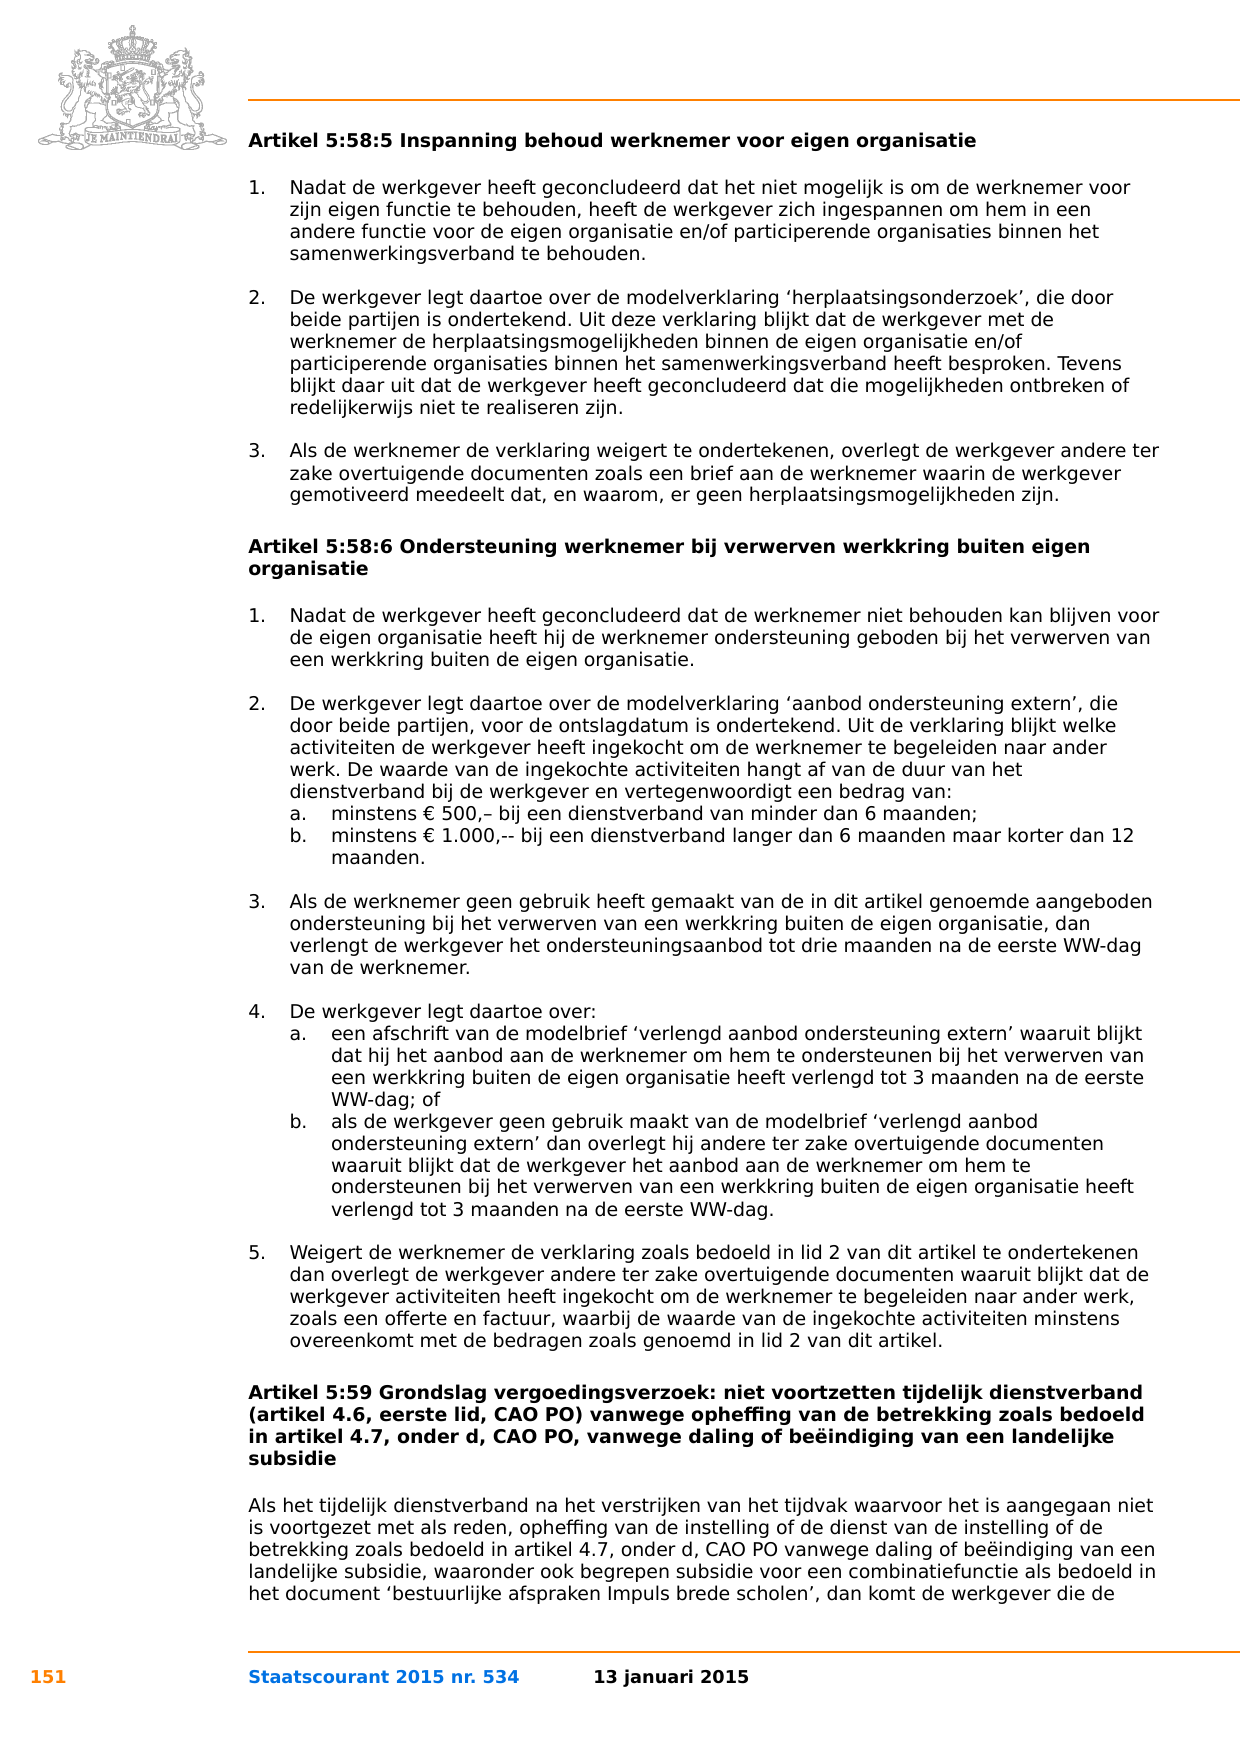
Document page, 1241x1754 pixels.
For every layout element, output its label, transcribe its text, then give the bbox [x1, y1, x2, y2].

text 4. De werkgever legt daartoe over: [248, 1001, 1163, 1023]
subtitle Artikel 5:59 Grondslag vergoedingsverzoek: niet voortzetten tijdelijk dienstverband (artikel 4.6, eerste lid, CAO PO) vanwege opheffing van de betrekking zoals bedoeld in artikel 4.7, onder d, CAO PO, vanwege daling of beëindiging van een landelijke subsidie [248, 1382, 1163, 1470]
text a. een afschrift van de modelbrief ‘verlengd aanbod ondersteuning extern’ waaruit blijkt dat hij het aanbod aan de werknemer om hem te ondersteunen bij het verwerven van een werkkring buiten de eigen organisatie heeft verlengd tot 3 maanden na de eerste WW-dag; of [289, 1023, 1163, 1111]
text Als het tijdelijk dienstverband na het verstrijken van het tijdvak waarvoor het is aangegaan niet is voortgezet met als reden, opheffing van de instelling of de dienst van de instelling of de betrekking zoals bedoeld in artikel 4.7, onder d, CAO PO vanwege daling of beëindiging van een landelijke subsidie, waaronder ook begrepen subsidie voor een combinatiefunctie als bedoeld in het document ‘bestuurlijke afspraken Impuls brede scholen’, dan komt de werkgever die de [248, 1495, 1163, 1605]
text 3. Als de werknemer geen gebruik heeft gemaakt van de in dit artikel genoemde aangeboden ondersteuning bij het verwerven van een werkkring buiten de eigen organisatie, dan verlengt de werkgever het ondersteuningsaanbod tot drie maanden na de eerste WW-dag van de werknemer. [248, 891, 1163, 979]
subtitle Artikel 5:58:5 Inspanning behoud werknemer voor eigen organisatie [248, 130, 1163, 152]
text 2. De werkgever legt daartoe over de modelverklaring ‘aanbod ondersteuning extern’, die door beide partijen, voor de ontslagdatum is ondertekend. Uit de verklaring blijkt welke activiteiten de werkgever heeft ingekocht om de werknemer te begeleiden naar ander werk. De waarde van de ingekochte activiteiten hangt af van de duur van het dienstverband bij de werkgever en vertegenwoordigt een bedrag van: [248, 693, 1163, 803]
text 1. Nadat de werkgever heeft geconcludeerd dat het niet mogelijk is om de werknemer voor zijn eigen functie te behouden, heeft de werkgever zich ingespannen om hem in een andere functie voor de eigen organisatie en/of participerende organisaties binnen het samenwerkingsverband te behouden. [248, 177, 1163, 265]
text b. als de werkgever geen gebruik maakt van de modelbrief ‘verlengd aanbod ondersteuning extern’ dan overlegt hij andere ter zake overtuigende documenten waaruit blijkt dat de werkgever het aanbod aan de werknemer om hem te ondersteunen bij het verwerven van een werkkring buiten de eigen organisatie heeft verlengd tot 3 maanden na de eerste WW-dag. [289, 1111, 1163, 1220]
text 1. Nadat de werkgever heeft geconcludeerd dat de werknemer niet behouden kan blijven voor de eigen organisatie heeft hij de werknemer ondersteuning geboden bij het verwerven van een werkkring buiten de eigen organisatie. [248, 605, 1163, 671]
text a. minstens € 500,– bij een dienstverband van minder dan 6 maanden; [289, 803, 1163, 825]
text b. minstens € 1.000,-- bij een dienstverband langer dan 6 maanden maar korter dan 12 maanden. [289, 825, 1163, 869]
text 5. Weigert de werknemer de verklaring zoals bedoeld in lid 2 van dit artikel te ondertekenen dan overlegt de werkgever andere ter zake overtuigende documenten waaruit blijkt dat de werkgever activiteiten heeft ingekocht om de werknemer te begeleiden naar ander werk, zoals een offerte en factuur, waarbij de waarde van de ingekochte activiteiten minstens overeenkomt met de bedragen zoals genoemd in lid 2 van dit artikel. [248, 1242, 1163, 1352]
text 3. Als de werknemer de verklaring weigert te ondertekenen, overlegt de werkgever andere ter zake overtuigende documenten zoals een brief aan de werknemer waarin de werkgever gemotiveerd meedeelt dat, en waarom, er geen herplaatsingsmogelijkheden zijn. [248, 440, 1163, 506]
subtitle Artikel 5:58:6 Ondersteuning werknemer bij verwerven werkkring buiten eigen organisatie [248, 536, 1163, 580]
picture [38, 25, 227, 150]
text 2. De werkgever legt daartoe over de modelverklaring ‘herplaatsingsonderzoek’, die door beide partijen is ondertekend. Uit deze verklaring blijkt dat de werkgever met de werknemer de herplaatsingsmogelijkheden binnen de eigen organisatie en/of participerende organisaties binnen het samenwerkingsverband heeft besproken. Tevens blijkt daar uit dat de werkgever heeft geconcludeerd dat die mogelijkheden ontbreken of redelijkerwijs niet te realiseren zijn. [248, 287, 1163, 418]
